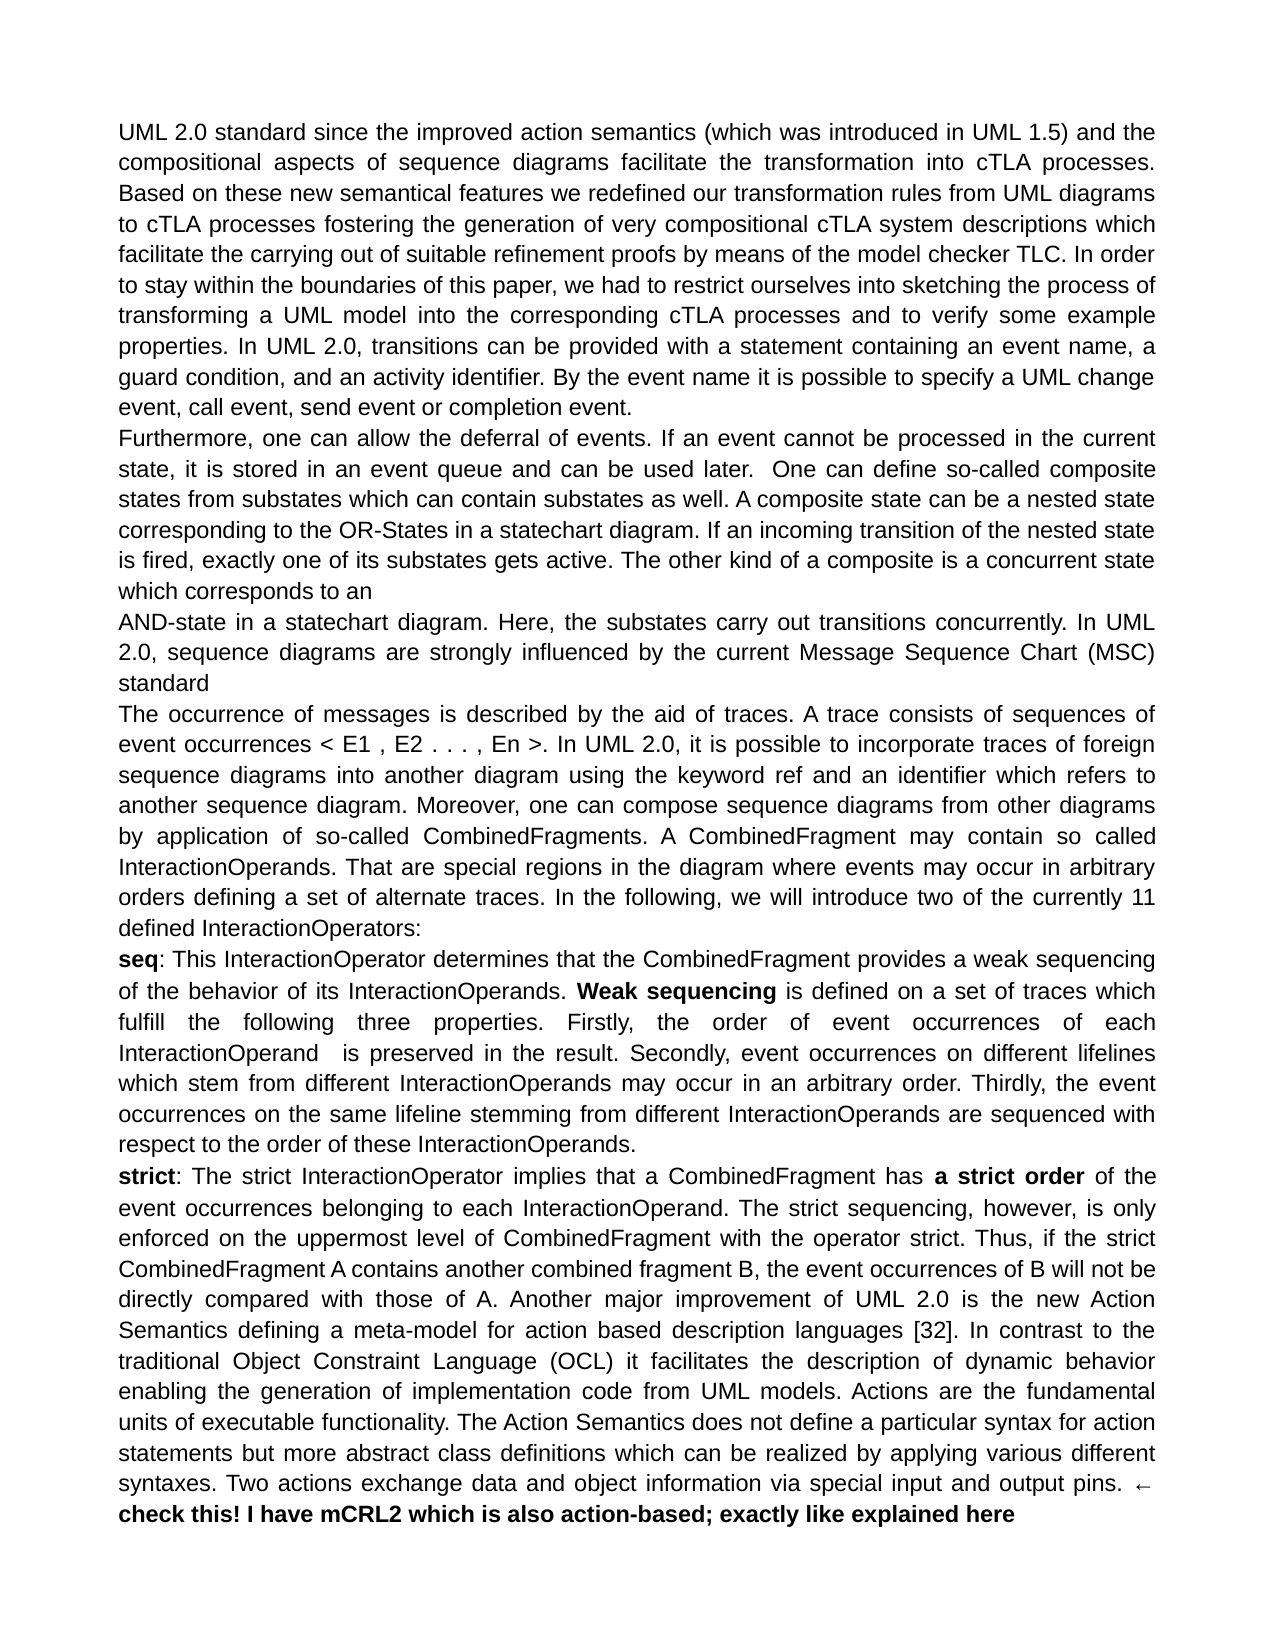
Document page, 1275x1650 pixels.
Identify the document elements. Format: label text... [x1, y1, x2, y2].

text The occurrence of messages is described by the aid of traces. A trace consists of sequences of event occurrences < E1 , E2 . . . , En >. In UML 2.0, it is possible to incorporate traces of foreign sequence diagrams into another diagram using the keyword ref and an identifier which refers to another sequence diagram. Moreover, one can compose sequence diagrams from other diagrams by application of so-called CombinedFragments. A CombinedFragment may contain so called InteractionOperands. That are special regions in the diagram where events may occur in arbitrary orders defining a set of alternate traces. In the following, we will introduce two of the currently 11 defined InteractionOperators: [118, 700, 1157, 941]
text strict: The strict InteractionOperator implies that a CombinedFragment has a strict order of the event occurrences belonging to each InteractionOperand. The strict sequencing, however, is only enforced on the uppermost level of CombinedFragment with the operator strict. Thus, if the strict CombinedFragment A contains another combined fragment B, the event occurrences of B will not be directly compared with those of A. Another major improvement of UML 2.0 is the new Action Semantics defining a meta-model for action based description languages [32]. In contrast to the traditional Object Constraint Language (OCL) it facilitates the description of dynamic behavior enabling the generation of implementation code from UML models. Actions are the fundamental units of executable functionality. The Action Semantics does not define a particular syntax for action statements but more abstract class definitions which can be realized by applying various different syntaxes. Two actions exchange data and object information via special input and output pins. ← check this! I have mCRL2 which is also action-based; exactly like explained here [118, 1161, 1157, 1527]
text UML 2.0 standard since the improved action semantics (which was introduced in UML 1.5) and the compositional aspects of sequence diagrams facilitate the transformation into cTLA processes. Based on these new semantical features we redefined our transformation rules from UML diagrams to cTLA processes fostering the generation of very compositional cTLA system descriptions which facilitate the carrying out of suitable refinement proofs by means of the model checker TLC. In order to stay within the boundaries of this paper, we had to restrict ourselves into sketching the process of transforming a UML model into the corresponding cTLA processes and to verify some example properties. In UML 2.0, transitions can be provided with a statement containing an event name, a guard condition, and an activity identifier. By the event name it is possible to specify a UML change event, call event, send event or completion event. [118, 118, 1157, 421]
text seq: This InteractionOperator determines that the CombinedFragment provides a weak sequencing of the behavior of its InteractionOperands. Weak sequencing is defined on a set of traces which fulfill the following three properties. Firstly, the order of event occurrences of each InteractionOperand is preserved in the result. Secondly, event occurrences on different lifelines which stem from different InteractionOperands may occur in an arbitrary order. Thirdly, the event occurrences on the same lifeline stemming from different InteractionOperands are sequenced with respect to the order of these InteractionOperands. [118, 945, 1157, 1158]
text Furthermore, one can allow the deferral of events. If an event cannot be processed in the current state, it is stored in an event queue and can be used later. One can define so-called composite states from substates which can contain substates as well. A composite state can be a nested state corresponding to the OR-States in a statechart diagram. If an incoming transition of the nested state is fired, exactly one of its substates gets active. The other kind of a composite is a concurrent state which corresponds to an [118, 424, 1157, 604]
text AND-state in a statechart diagram. Here, the substates carry out transitions concurrently. In UML 2.0, sequence diagrams are strongly influenced by the current Message Sequence Chart (MSC) standard [118, 608, 1157, 696]
